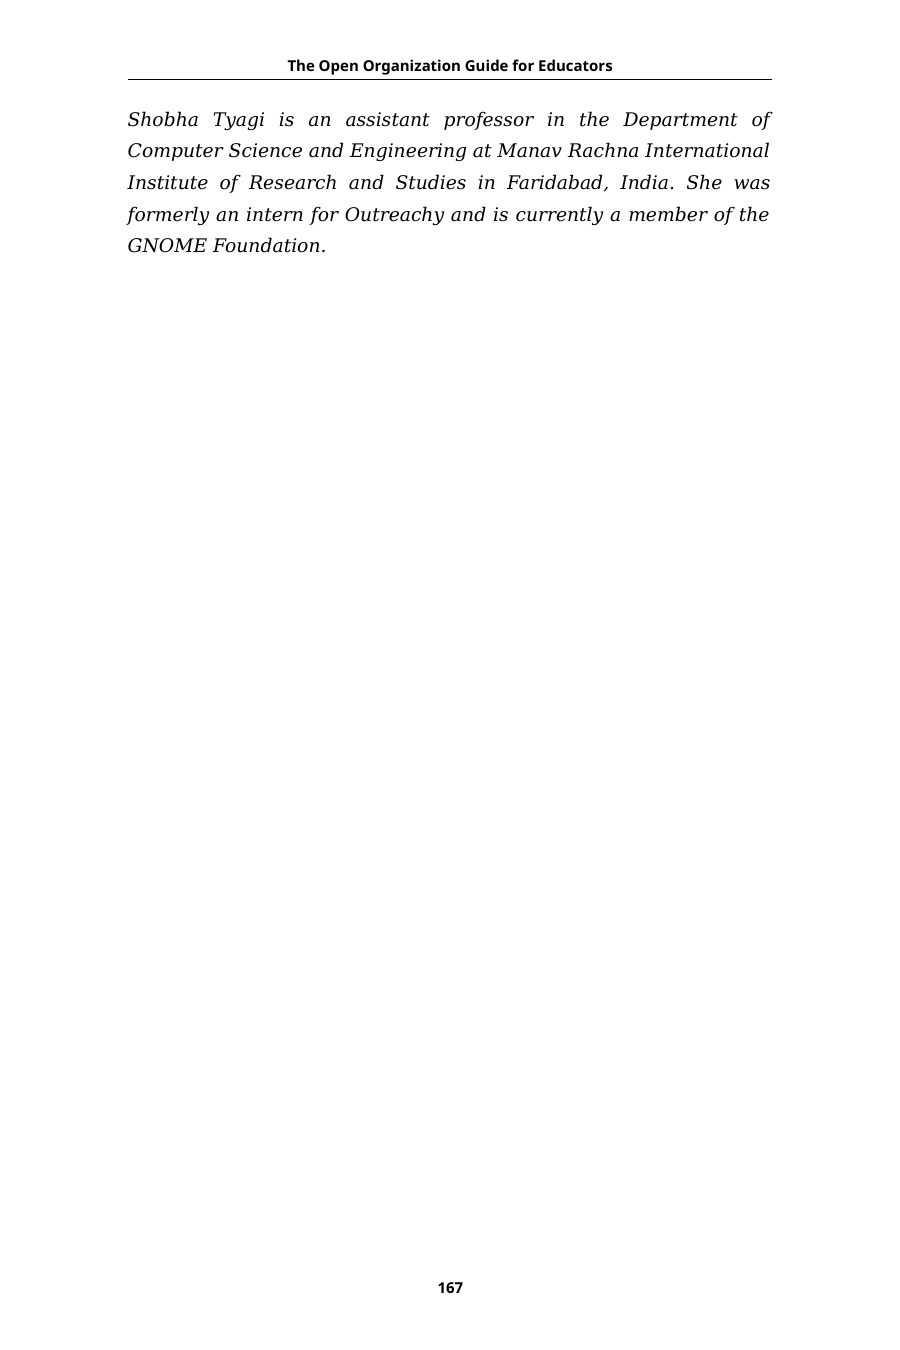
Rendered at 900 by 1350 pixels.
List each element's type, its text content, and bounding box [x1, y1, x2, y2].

text Shobha Tyagi is an assistant professor in the Department of Computer Science and Engineering at Manav Rachna International Institute of Research and Studies in Faridabad, India. She was formerly an intern for Outreachy and is currently a member of the GNOME Foundation. [127, 109, 772, 257]
